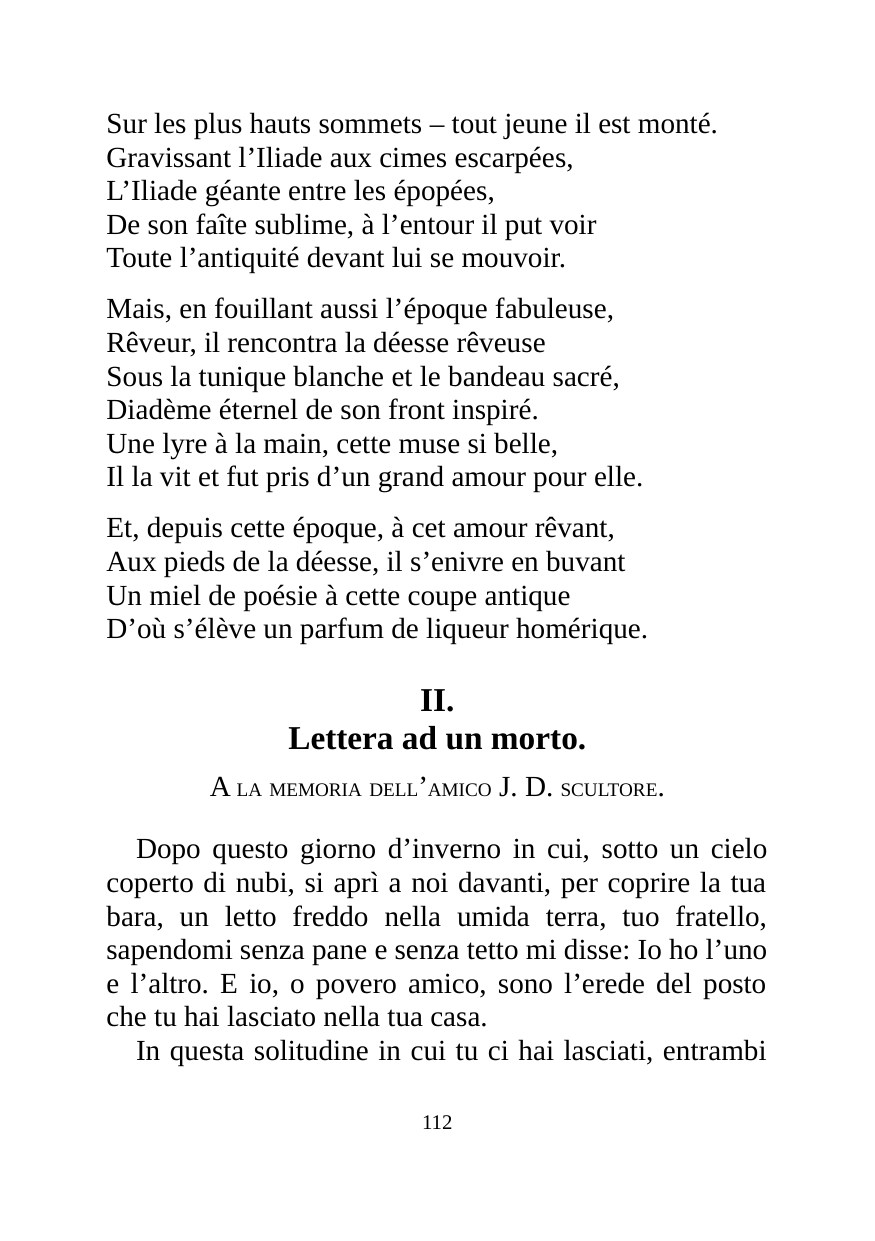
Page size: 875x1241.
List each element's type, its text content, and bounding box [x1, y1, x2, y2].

text Mais, en fouillant aussi l’époque fabuleuse, Rêveur, il rencontra la déesse rêveuse Sous la tunique blanche et le bandeau sacré, Diadème éternel de son front inspiré. Une lyre à la main, cette muse si belle, Il la vit et fut pris d’un grand amour pour elle. [106, 292, 768, 493]
text Dopo questo giorno d’inverno in cui, sotto un cielo coperto di nubi, si aprì a noi davanti, per coprire la tua bara, un letto freddo nella umida terra, tuo fratello, sapendomi senza pane e senza tetto mi disse: Io ho l’uno e l’altro. E io, o povero amico, sono l’erede del posto che tu hai lasciato nella tua casa. [106, 832, 768, 1033]
text Sur les plus hauts sommets ‒ tout jeune il est monté. Gravissant l’Iliade aux cimes escarpées, L’Iliade géante entre les épopées, De son faîte sublime, à l’entour il put voir Toute l’antiquité devant lui se mouvoir. [106, 106, 768, 274]
subtitle II. Lettera ad un morto. [106, 680, 768, 757]
text A la memoria dell’amico J. D. scultore. [106, 769, 768, 802]
text In questa solitudine in cui tu ci hai lasciati, entrambi [106, 1033, 768, 1066]
text Et, depuis cette époque, à cet amour rêvant, Aux pieds de la déesse, il s’enivre en buvant Un miel de poésie à cette coupe antique D’où s’élève un parfum de liqueur homérique. [106, 511, 768, 645]
